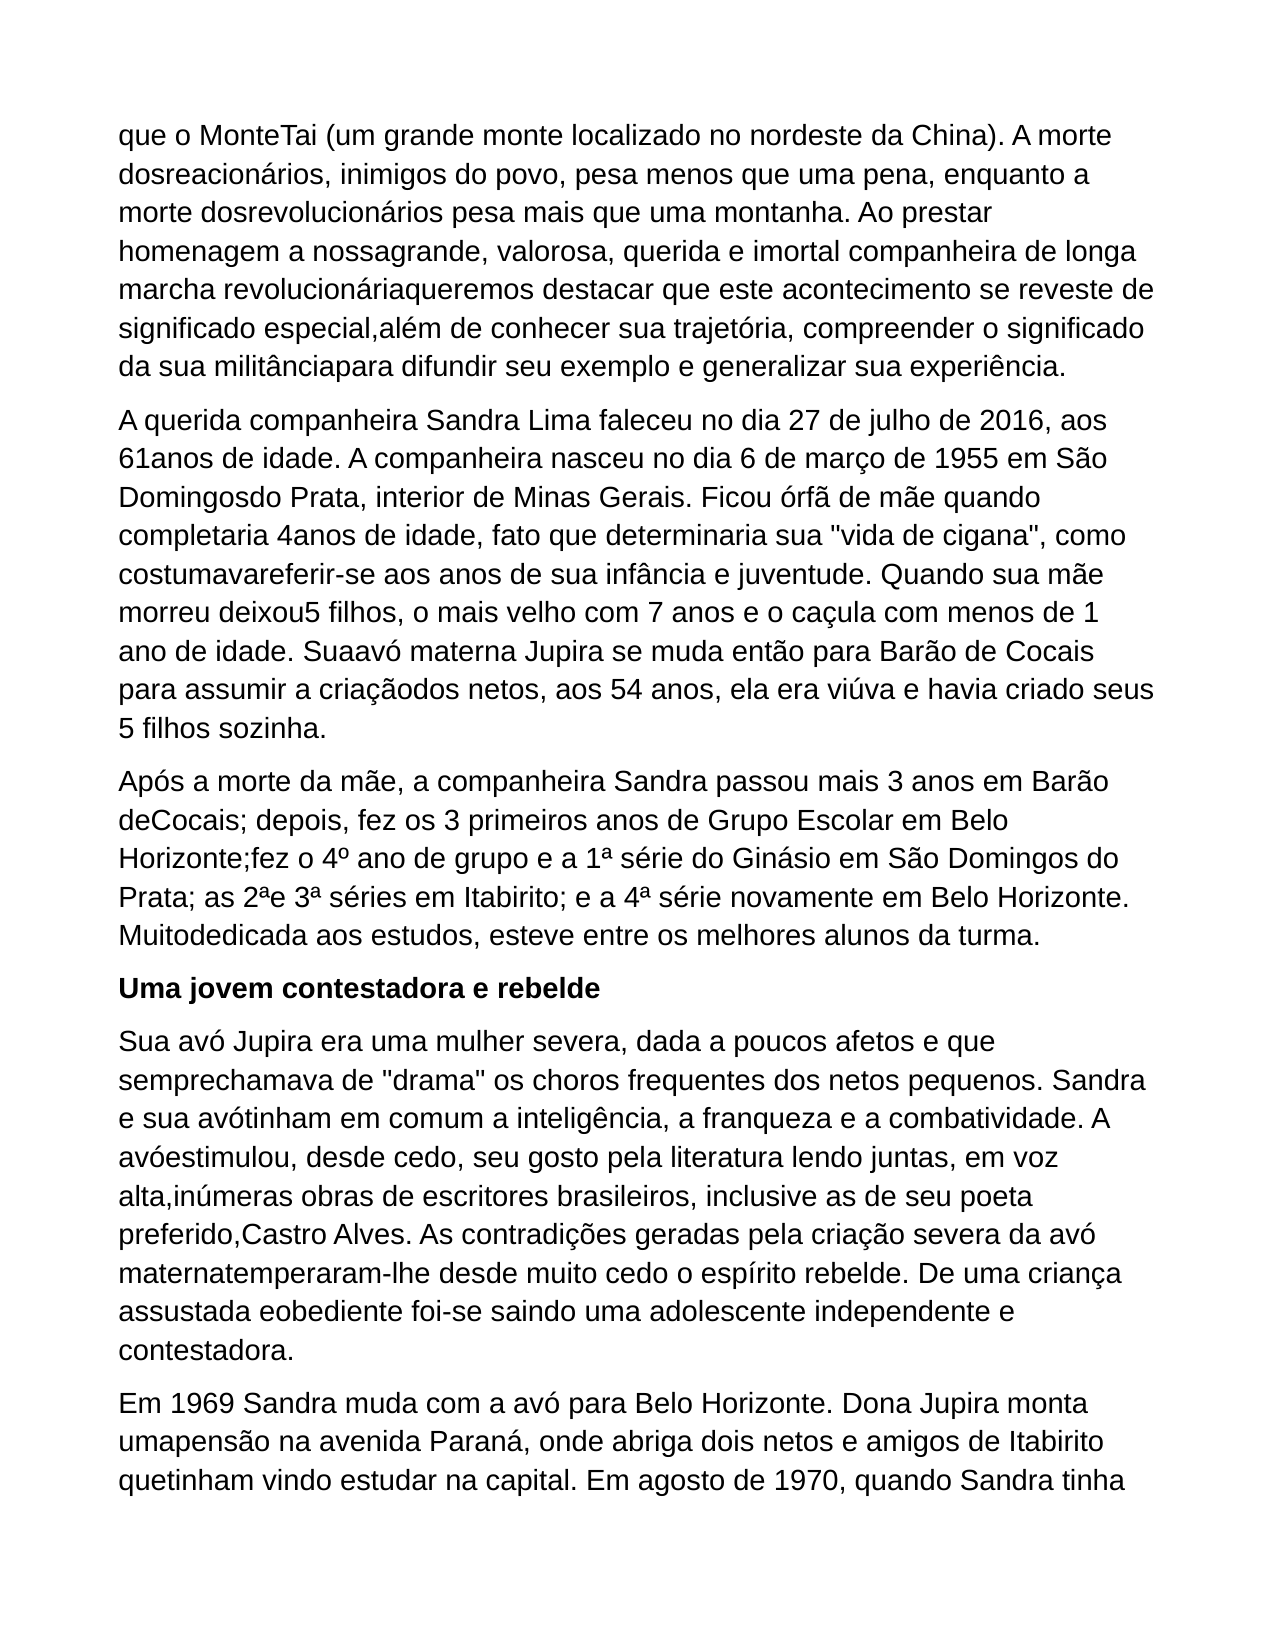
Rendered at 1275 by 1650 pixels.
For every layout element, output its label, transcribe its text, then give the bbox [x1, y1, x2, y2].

text Sua avó Jupira era uma mulher severa, dada a poucos afetos e que semprechamava de "drama" os choros frequentes dos netos pequenos. Sandra e sua avótinham em comum a inteligência, a franqueza e a combatividade. A avóestimulou, desde cedo, seu gosto pela literatura lendo juntas, em voz alta,inúmeras obras de escritores brasileiros, inclusive as de seu poeta preferido,Castro Alves. As contradições geradas pela criação severa da avó maternatemperaram-lhe desde muito cedo o espírito rebelde. De uma criança assustada eobediente foi-se saindo uma adolescente independente e contestadora. [118, 1024, 1157, 1366]
text Após a morte da mãe, a companheira Sandra passou mais 3 anos em Barão deCocais; depois, fez os 3 primeiros anos de Grupo Escolar em Belo Horizonte;fez o 4º ano de grupo e a 1ª série do Ginásio em São Domingos do Prata; as 2ªe 3ª séries em Itabirito; e a 4ª série novamente em Belo Horizonte. Muitodedicada aos estudos, esteve entre os melhores alunos da turma. [118, 764, 1157, 952]
text A querida companheira Sandra Lima faleceu no dia 27 de julho de 2016, aos 61anos de idade. A companheira nasceu no dia 6 de março de 1955 em São Domingosdo Prata, interior de Minas Gerais. Ficou órfã de mãe quando completaria 4anos de idade, fato que determinaria sua "vida de cigana", como costumavareferir-se aos anos de sua infância e juventude. Quando sua mãe morreu deixou5 filhos, o mais velho com 7 anos e o caçula com menos de 1 ano de idade. Suaavó materna Jupira se muda então para Barão de Cocais para assumir a criaçãodos netos, aos 54 anos, ela era viúva e havia criado seus 5 filhos sozinha. [118, 402, 1157, 744]
text que o MonteTai (um grande monte localizado no nordeste da China). A morte dosreacionários, inimigos do povo, pesa menos que uma pena, enquanto a morte dosrevolucionários pesa mais que uma montanha. Ao prestar homenagem a nossagrande, valorosa, querida e imortal companheira de longa marcha revolucionáriaqueremos destacar que este acontecimento se reveste de significado especial,além de conhecer sua trajetória, compreender o significado da sua militânciapara difundir seu exemplo e generalizar sua experiência. [118, 118, 1157, 383]
text Uma jovem contestadora e rebelde [118, 971, 1157, 1005]
text Em 1969 Sandra muda com a avó para Belo Horizonte. Dona Jupira monta umapensão na avenida Paraná, onde abriga dois netos e amigos de Itabirito quetinham vindo estudar na capital. Em agosto de 1970, quando Sandra tinha [118, 1386, 1157, 1496]
